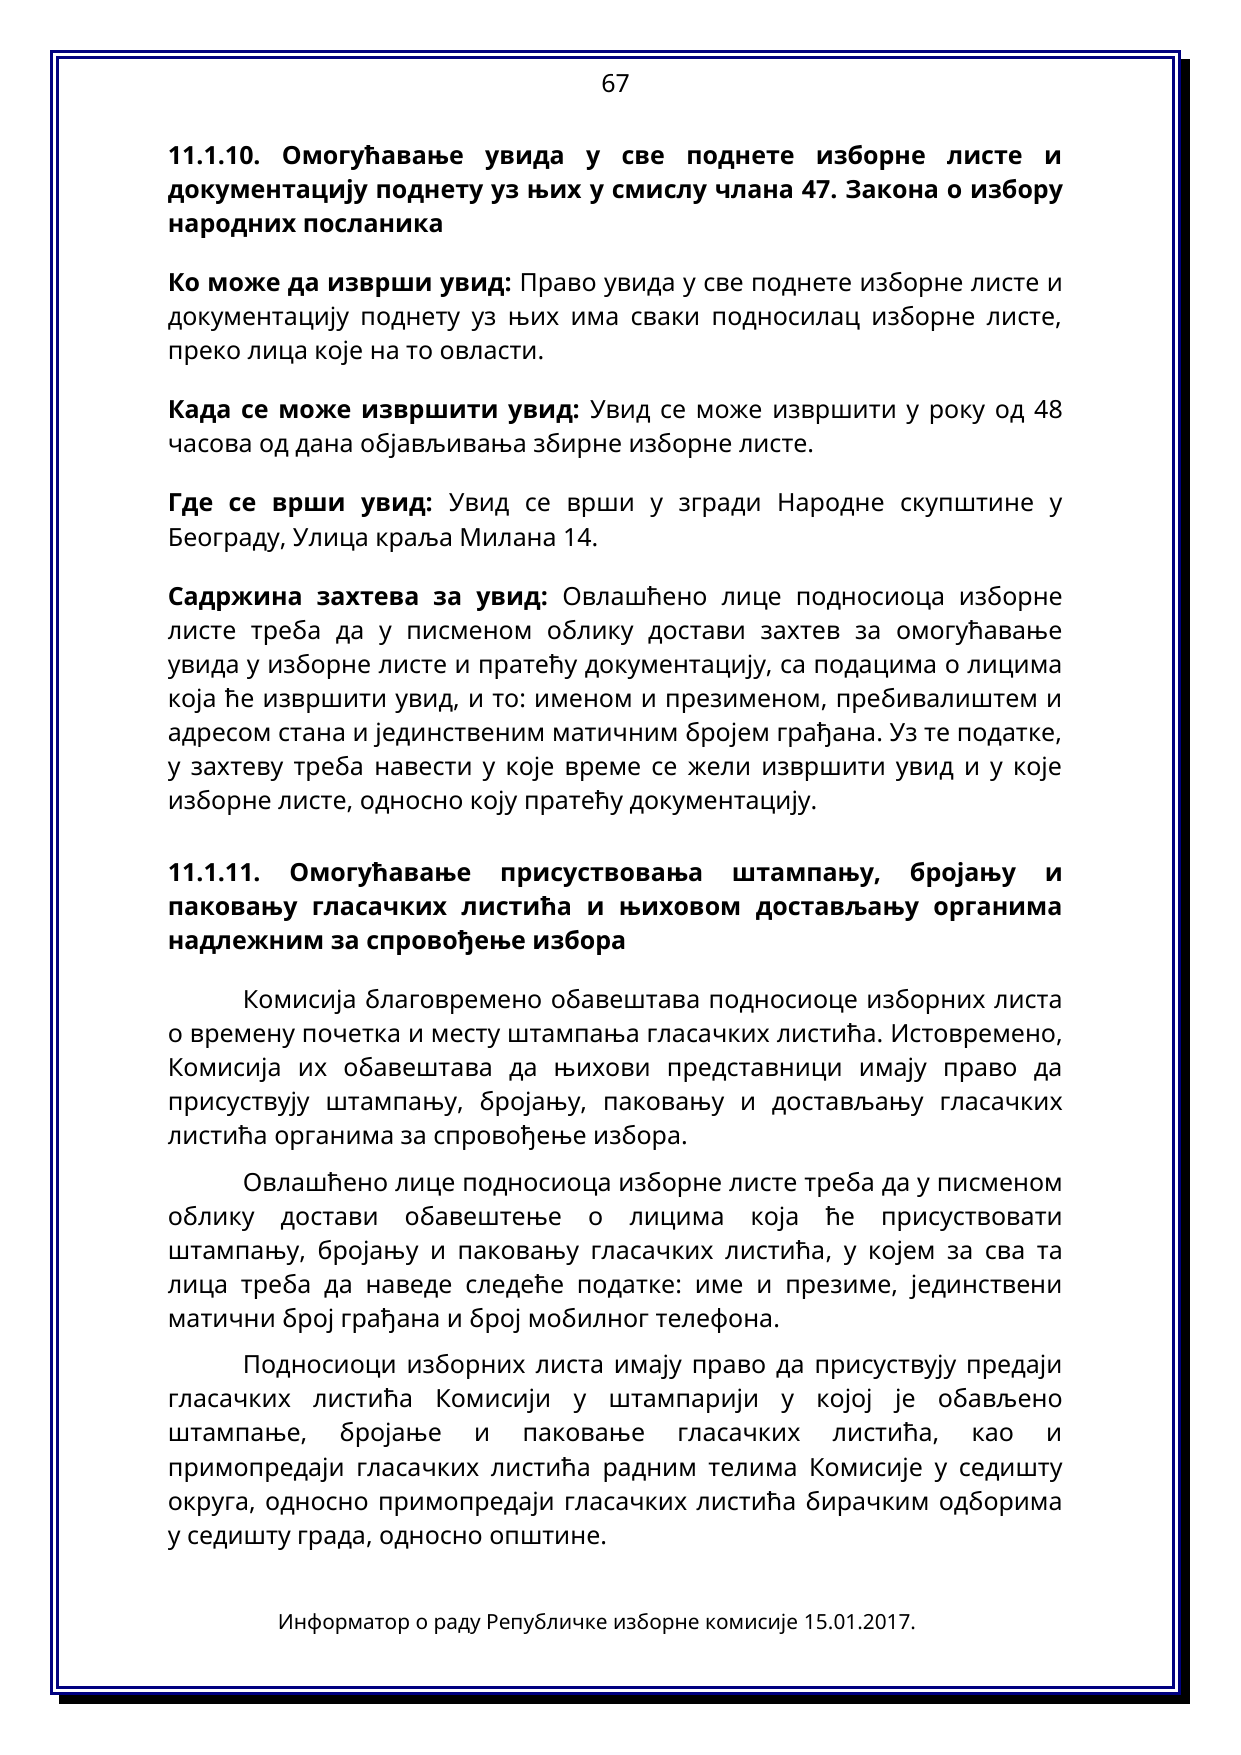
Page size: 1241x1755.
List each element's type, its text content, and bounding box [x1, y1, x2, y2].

text Садржина захтева за увид: Овлашћено лице подносиоца изборне листе треба да у писменом облику достави захтев за омогућавање увида у изборне листе и пратећу документацију, са подацима о лицима која ће извршити увид, и то: именом и презименом, пребивалиштем и адресом стана и јединственим матичним бројем грађана. Уз те податке, у захтеву треба навести у које време се жели извршити увид и у које изборне листе, односно коју пратећу документацију. [168, 578, 1063, 817]
text Када се може извршити увид: Увид се може извршити у року од 48 часова од дана објављивања збирне изборне листе. [168, 392, 1063, 460]
subtitle 11.1.11. Омогућавање присуствовања штампању, бројању и паковању гласачких листића и њиховом достављању органима надлежним за спровођење избора [168, 854, 1063, 956]
text Где се врши увид: Увид се врши у згради Народне скупштине у Београду, Улица краља Милана 14. [168, 485, 1063, 553]
subtitle 11.1.10. Омогућавање увида у све поднете изборне листе и документацију поднету уз њих у смислу члана 47. Закона о избору народних посланика [168, 138, 1063, 240]
text Овлашћено лице подносиоца изборне листе треба да у писменом облику достави обавештење о лицима која ће присуствовати штампању, бројању и паковању гласачких листића, у којем за сва та лица треба да наведе следеће податке: име и презиме, јединствени матични број грађана и број мобилног телефона. [168, 1164, 1063, 1334]
text Подносиоци изборних листа имају право да присуствују предаји гласачких листића Комисији у штампарији у којој је обављено штампање, бројање и паковање гласачких листића, као и примопредаји гласачких листића радним телима Комисије у седишту округа, односно примопредаји гласачких листића бирачким одборима у седишту града, односно општине. [168, 1347, 1063, 1551]
text Комисија благовремено обавештава подносиоце изборних листа о времену почетка и месту штампања гласачких листића. Истовремено, Комисија их обавештава да њихови представници имају право да присуствују штампању, бројању, паковању и достављању гласачких листића органима за спровођење избора. [168, 981, 1063, 1152]
text Ко може да изврши увид: Право увида у све поднете изборне листе и документацију поднету уз њих има сваки подносилац изборне листе, преко лица које на то овласти. [168, 265, 1063, 367]
